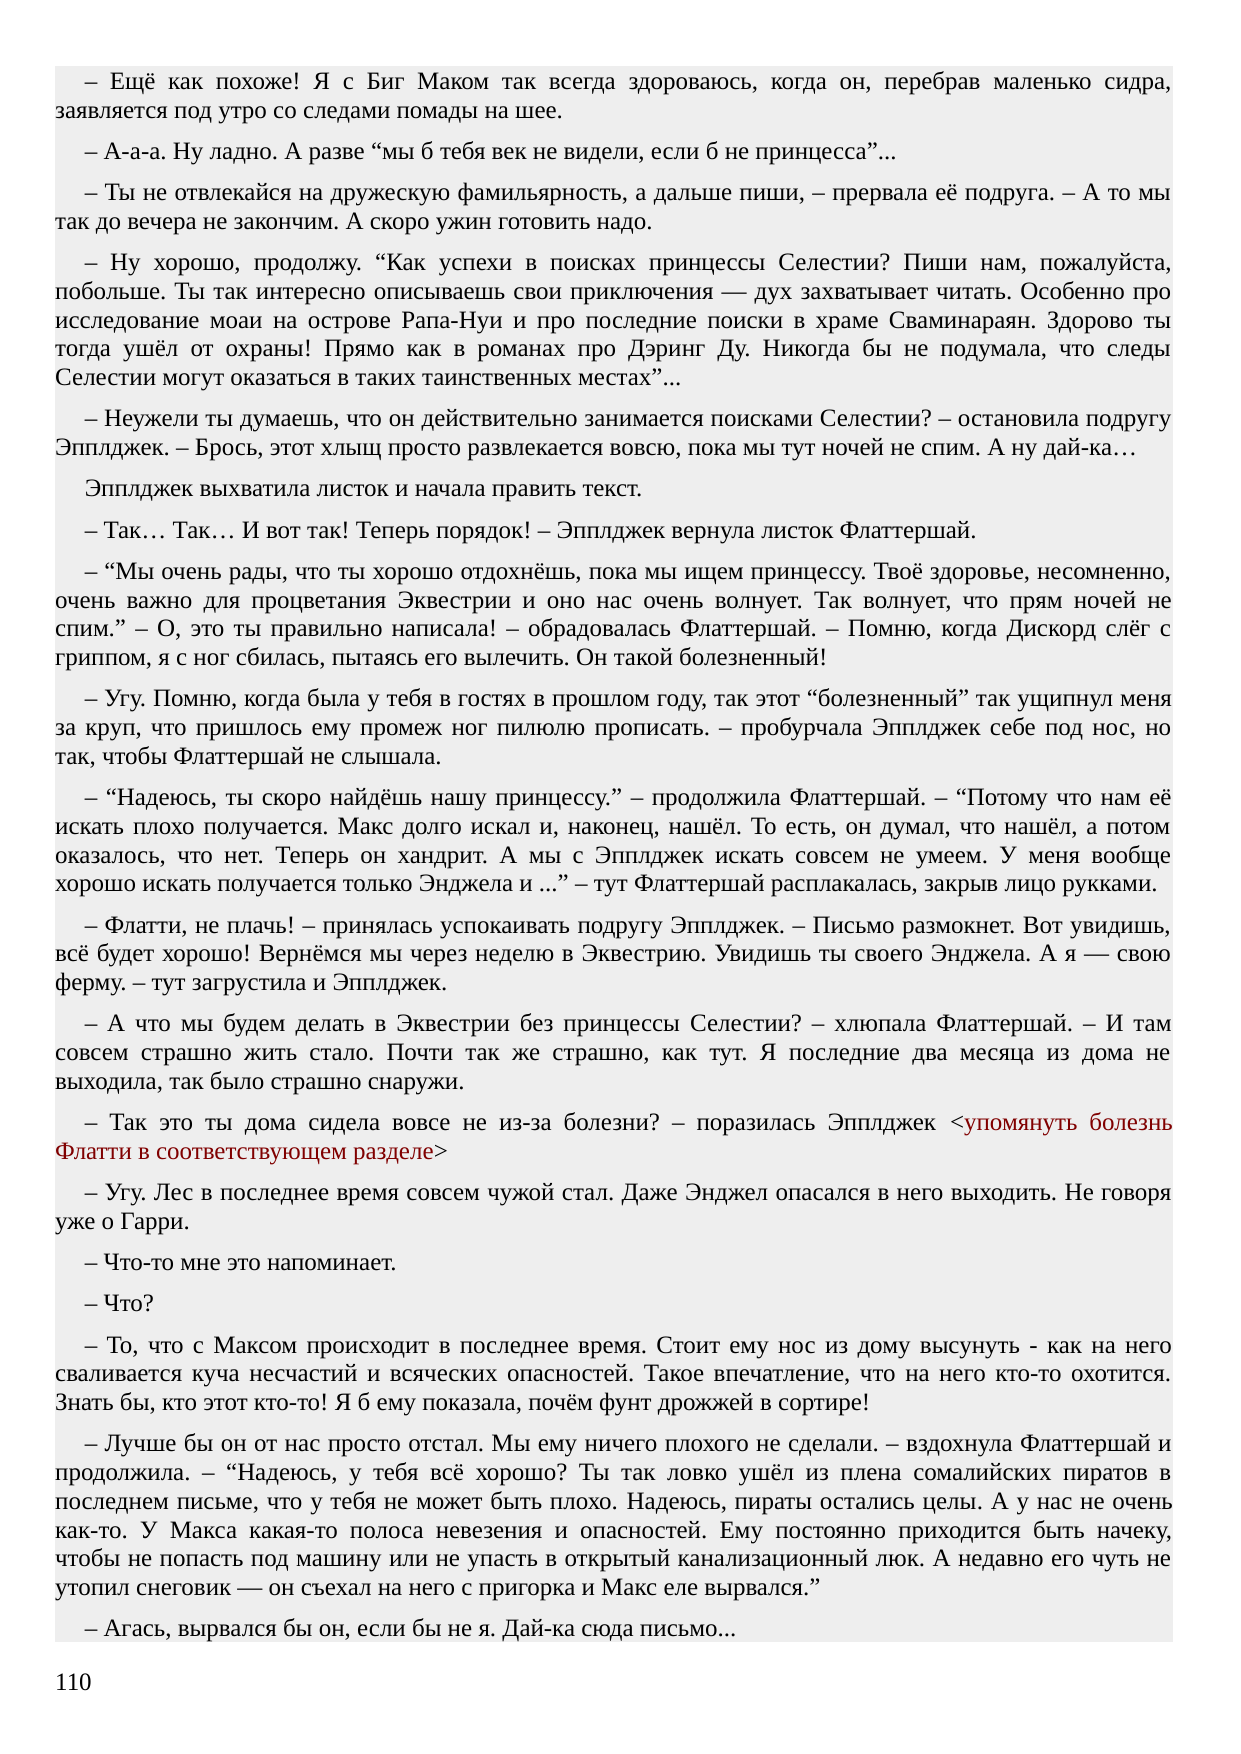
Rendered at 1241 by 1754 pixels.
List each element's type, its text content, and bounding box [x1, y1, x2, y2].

text – Угу. Помню, когда была у тебя в гостях в прошлом году, так этот “болезненный” так ущипнул меня за круп, что пришлось ему промеж ног пилюлю прописать. – пробурчала Эпплджек себе под нос, но так, чтобы Флаттершай не слышала. [55, 683, 1173, 770]
text – Ещё как похоже! Я с Биг Маком так всегда здороваюсь, когда он, перебрав маленько сидра, заявляется под утро со следами помады на шее. [55, 66, 1173, 123]
text Эпплджек выхватила листок и начала править текст. [55, 473, 1173, 502]
text – Так… Так… И вот так! Теперь порядок! – Эпплджек вернула листок Флаттершай. [55, 515, 1173, 543]
text – Так это ты дома сидела вовсе не из-за болезни? – поразилась Эпплджек <упомянуть болезнь Флатти в соответствующем разделе> [55, 1107, 1173, 1165]
text – Что-то мне это напоминает. [55, 1247, 1173, 1276]
text – Лучше бы он от нас просто отстал. Мы ему ничего плохого не сделали. – вздохнула Флаттершай и продолжила. – “Надеюсь, у тебя всё хорошо? Ты так ловко ушёл из плена сомалийских пиратов в последнем письме, что у тебя не может быть плохо. Надеюсь, пираты остались целы. А у нас не очень как-то. У Макса какая-то полоса невезения и опасностей. Ему постоянно приходится быть начеку, чтобы не попасть под машину или не упасть в открытый канализационный люк. А недавно его чуть не утопил снеговик — он съехал на него с пригорка и Макс еле вырвался.” [55, 1428, 1173, 1601]
text – “Мы очень рады, что ты хорошо отдохнёшь, пока мы ищем принцессу. Твоё здоровье, несомненно, очень важно для процветания Эквестрии и оно нас очень волнует. Так волнует, что прям ночей не спим.” – О, это ты правильно написала! – обрадовалась Флаттершай. – Помню, когда Дискорд слёг с гриппом, я с ног сбилась, пытаясь его вылечить. Он такой болезненный! [55, 556, 1173, 671]
text – Агась, вырвался бы он, если бы не я. Дай-ка сюда письмо... [55, 1613, 1173, 1642]
text – А-а-а. Ну ладно. А разве “мы б тебя век не видели, если б не принцесса”... [55, 136, 1173, 165]
text – Что? [55, 1288, 1173, 1317]
text – Ты не отвлекайся на дружескую фамильярность, а дальше пиши, – прервала её подруга. – А то мы так до вечера не закончим. А скоро ужин готовить надо. [55, 177, 1173, 235]
text – Неужели ты думаешь, что он действительно занимается поисками Селестии? – остановила подругу Эпплджек. – Брось, этот хлыщ просто развлекается вовсю, пока мы тут ночей не спим. А ну дай-ка… [55, 403, 1173, 461]
text – Флатти, не плачь! – принялась успокаивать подругу Эпплджек. – Письмо размокнет. Вот увидишь, всё будет хорошо! Вернёмся мы через неделю в Эквестрию. Увидишь ты своего Энджела. А я — свою ферму. – тут загрустила и Эпплджек. [55, 910, 1173, 996]
text – Угу. Лес в последнее время совсем чужой стал. Даже Энджел опасался в него выходить. Не говоря уже о Гарри. [55, 1177, 1173, 1235]
text – Ну хорошо, продолжу. “Как успехи в поисках принцессы Селестии? Пиши нам, пожалуйста, побольше. Ты так интересно описываешь свои приключения — дух захватывает читать. Особенно про исследование моаи на острове Рапа-Нуи и про последние поиски в храме Сваминараян. Здорово ты тогда ушёл от охраны! Прямо как в романах про Дэринг Ду. Никогда бы не подумала, что следы Селестии могут оказаться в таких таинственных местах”... [55, 247, 1173, 391]
text – То, что с Максом происходит в последнее время. Стоит ему нос из дому высунуть - как на него сваливается куча несчастий и всяческих опасностей. Такое впечатление, что на него кто-то охотится. Знать бы, кто этот кто-то! Я б ему показала, почём фунт дрожжей в сортире! [55, 1330, 1173, 1416]
text – А что мы будем делать в Эквестрии без принцессы Селестии? – хлюпала Флаттершай. – И там совсем страшно жить стало. Почти так же страшно, как тут. Я последние два месяца из дома не выходила, так было страшно снаружи. [55, 1008, 1173, 1095]
text – “Надеюсь, ты скоро найдёшь нашу принцессу.” – продолжила Флаттершай. – “Потому что нам её искать плохо получается. Макс долго искал и, наконец, нашёл. То есть, он думал, что нашёл, а потом оказалось, что нет. Теперь он хандрит. А мы с Эпплджек искать совсем не умеем. У меня вообще хорошо искать получается только Энджела и ...” – тут Флаттершай расплакалась, закрыв лицо рукками. [55, 782, 1173, 897]
